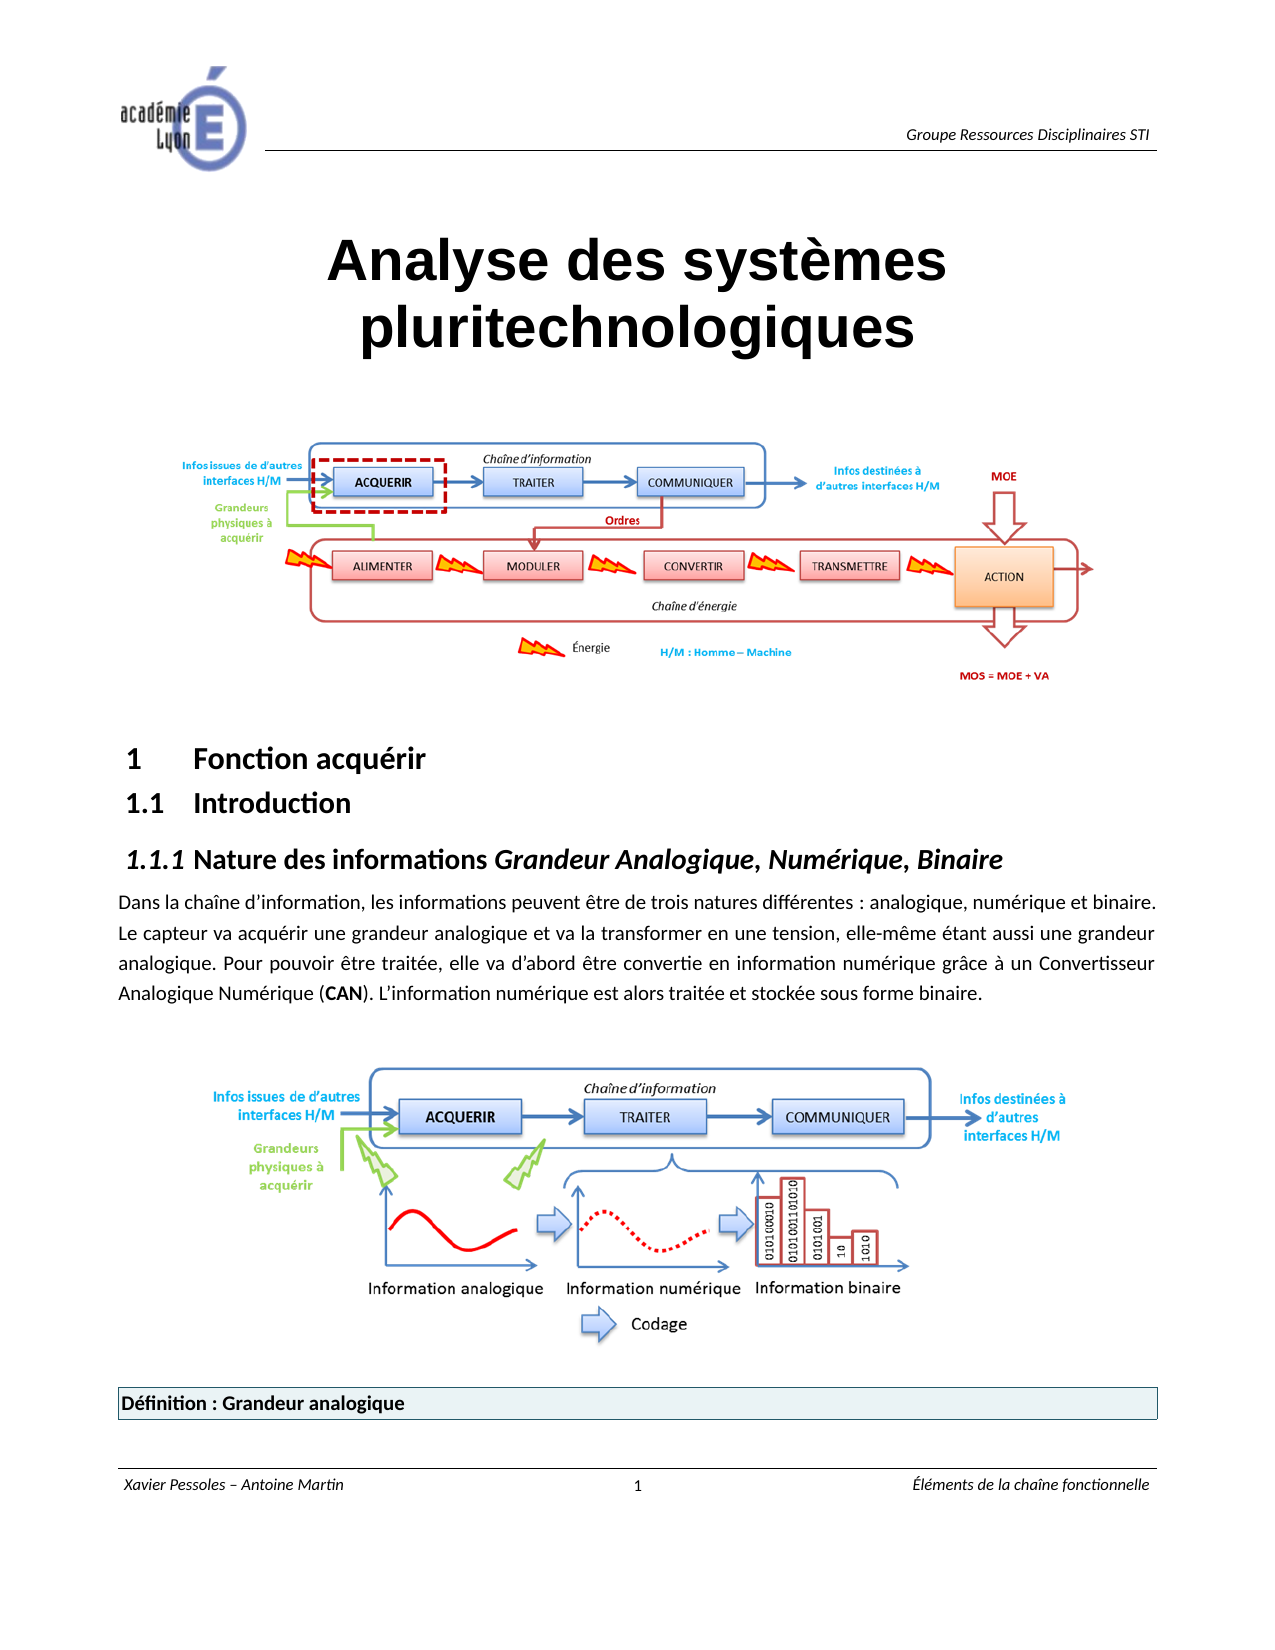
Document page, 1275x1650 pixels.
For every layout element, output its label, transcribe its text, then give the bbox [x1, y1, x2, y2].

subtitle Nature des informations Grandeur Analogique, Numérique, Binaire [118, 841, 1157, 877]
subtitle Fonction acquérir [118, 738, 1157, 777]
title Analyse des systèmes pluritechnologiques [118, 226, 1157, 360]
subtitle Introduction [118, 783, 1157, 821]
text Dans la chaîne d’information, les informations peuvent être de trois natures différentes : analogique, numérique et binaire. Le capteur va acquérir une grandeur analogique et va la transformer en une tension, elle-même étant aussi une grandeur analogique. Pour pouvoir être traitée, elle va d’abord être convertie en information numérique grâce à un Convertisseur Analogique Numérique (CAN). L’information numérique est alors traitée et stockée sous forme binaire. [118, 889, 1157, 1006]
picture [121, 66, 247, 173]
text Définition : Grandeur analogique [119, 1388, 1157, 1419]
